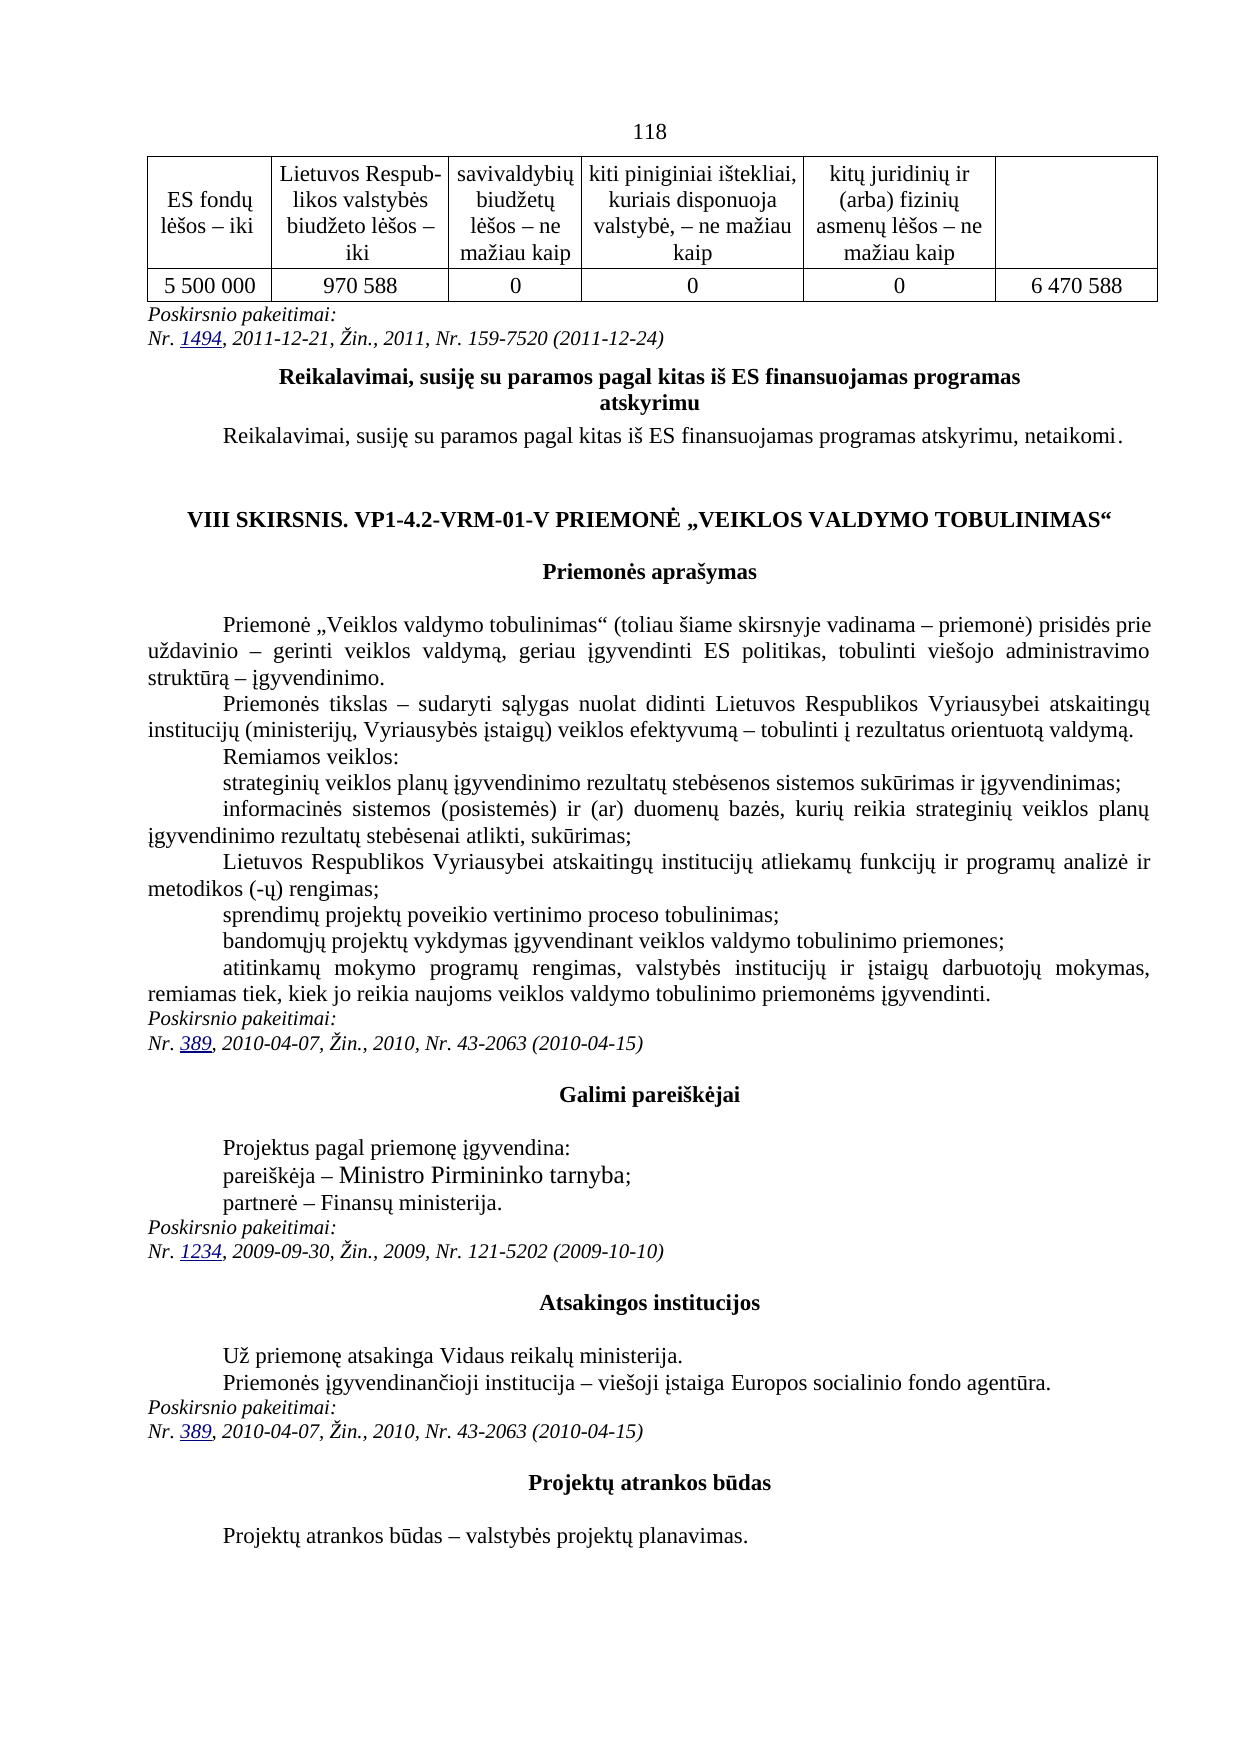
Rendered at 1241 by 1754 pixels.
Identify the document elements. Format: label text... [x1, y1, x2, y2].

text strateginių veiklos planų įgyvendinimo rezultatų stebėsenos sistemos sukūrimas ir įgyvendinimas; [148, 769, 1152, 796]
text Remiamos veiklos: [148, 743, 1152, 769]
text Lietuvos Respublikos Vyriausybei atskaitingų institucijų atliekamų funkcijų ir programų analizė ir metodikos (-ų) rengimas; [148, 848, 1152, 901]
text Nr. 389, 2010-04-07, Žin., 2010, Nr. 43-2063 (2010-04-15) [148, 1030, 1152, 1054]
text Poskirsnio pakeitimai: [148, 1215, 1152, 1239]
table_cell 0 [582, 269, 803, 301]
table_cell 5 500 000 [148, 269, 271, 301]
text Nr. 389, 2010-04-07, Žin., 2010, Nr. 43-2063 (2010-04-15) [148, 1419, 1152, 1443]
text Projektus pagal priemonę įgyvendina: [148, 1133, 1152, 1160]
subtitle VIII SKIRSNIS. VP1-4.2-VRM-01-V PRIEMONĖ „VEIKLOS VALDYMO TOBULINIMAS“ [148, 506, 1152, 532]
text Projektų atrankos būdas [148, 1469, 1152, 1496]
text Galimi pareiškėjai [148, 1081, 1152, 1107]
text Priemonė „Veiklos valdymo tobulinimas“ (toliau šiame skirsnyje vadinama – priemonė) prisidės prie uždavinio – gerinti veiklos valdymą, geriau įgyvendinti ES politikas, tobulinti viešojo administravimo struktūrą – įgyvendinimo. [148, 611, 1152, 690]
text Atsakingos institucijos [148, 1289, 1152, 1316]
text informacinės sistemos (posistemės) ir (ar) duomenų bazės, kurių reikia strateginių veiklos planų įgyvendinimo rezultatų stebėsenai atlikti, sukūrimas; [148, 796, 1152, 848]
table_header [996, 157, 1157, 268]
text Už priemonę atsakinga Vidaus reikalų ministerija. [148, 1342, 1152, 1368]
text Priemonės tikslas – sudaryti sąlygas nuolat didinti Lietuvos Respublikos Vyriausybei atskaitingų institucijų (ministerijų, Vyriausybės įstaigų) veiklos efektyvumą – tobulinti į rezultatus orientuotą valdymą. [148, 690, 1152, 743]
text Projektų atrankos būdas – valstybės projektų planavimas. [148, 1522, 1152, 1548]
text Reikalavimai, susiję su paramos pagal kitas iš ES finansuojamas programas atskyrimu, netaikomi. [148, 422, 1152, 448]
table_cell 6 470 588 [996, 269, 1157, 301]
table_cell savivaldybių biudžetų lėšos – ne mažiau kaip [449, 157, 581, 268]
text bandomųjų projektų vykdymas įgyvendinant veiklos valdymo tobulinimo priemones; [148, 927, 1152, 954]
table_cell ES fondų lėšos – iki [148, 157, 271, 268]
text Priemonės aprašymas [148, 558, 1152, 585]
table_cell 0 [804, 269, 995, 301]
text Poskirsnio pakeitimai: [148, 1006, 1152, 1030]
text Poskirsnio pakeitimai: [148, 302, 1152, 326]
text atitinkamų mokymo programų rengimas, valstybės institucijų ir įstaigų darbuotojų mokymas, remiamas tiek, kiek jo reikia naujoms veiklos valdymo tobulinimo priemonėms įgyvendinti. [148, 954, 1152, 1006]
text sprendimų projektų poveikio vertinimo proceso tobulinimas; [148, 901, 1152, 927]
text Nr. 1494, 2011-12-21, Žin., 2011, Nr. 159-7520 (2011-12-24) [148, 326, 1152, 350]
text Poskirsnio pakeitimai: [148, 1395, 1152, 1419]
table_cell kiti piniginiai ištek­liai, kuriais dispo­nuo­ja valstybė, – ne mažiau kaip [582, 157, 803, 268]
table_cell kitų juridinių ir (arba) fizinių asmenų lėšos – ne mažiau kaip [804, 157, 995, 268]
text pareiškėja – Ministro Pirmininko tarnyba; [148, 1160, 1152, 1189]
table_cell 0 [449, 269, 581, 301]
table_cell 970 588 [272, 269, 448, 301]
text partnerė – Finansų ministerija. [148, 1189, 1152, 1215]
table_cell Lietuvos Res­pub­likos valstybės biudžeto lėšos – iki [272, 157, 448, 268]
text Nr. 1234, 2009-09-30, Žin., 2009, Nr. 121-5202 (2009-10-10) [148, 1239, 1152, 1263]
text Reikalavimai, susiję su paramos pagal kitas iš ES finansuojamas programas atskyrimu [148, 363, 1152, 416]
text Priemonės įgyvendinančioji institucija – viešoji įstaiga Europos socialinio fondo agentūra. [148, 1368, 1152, 1395]
